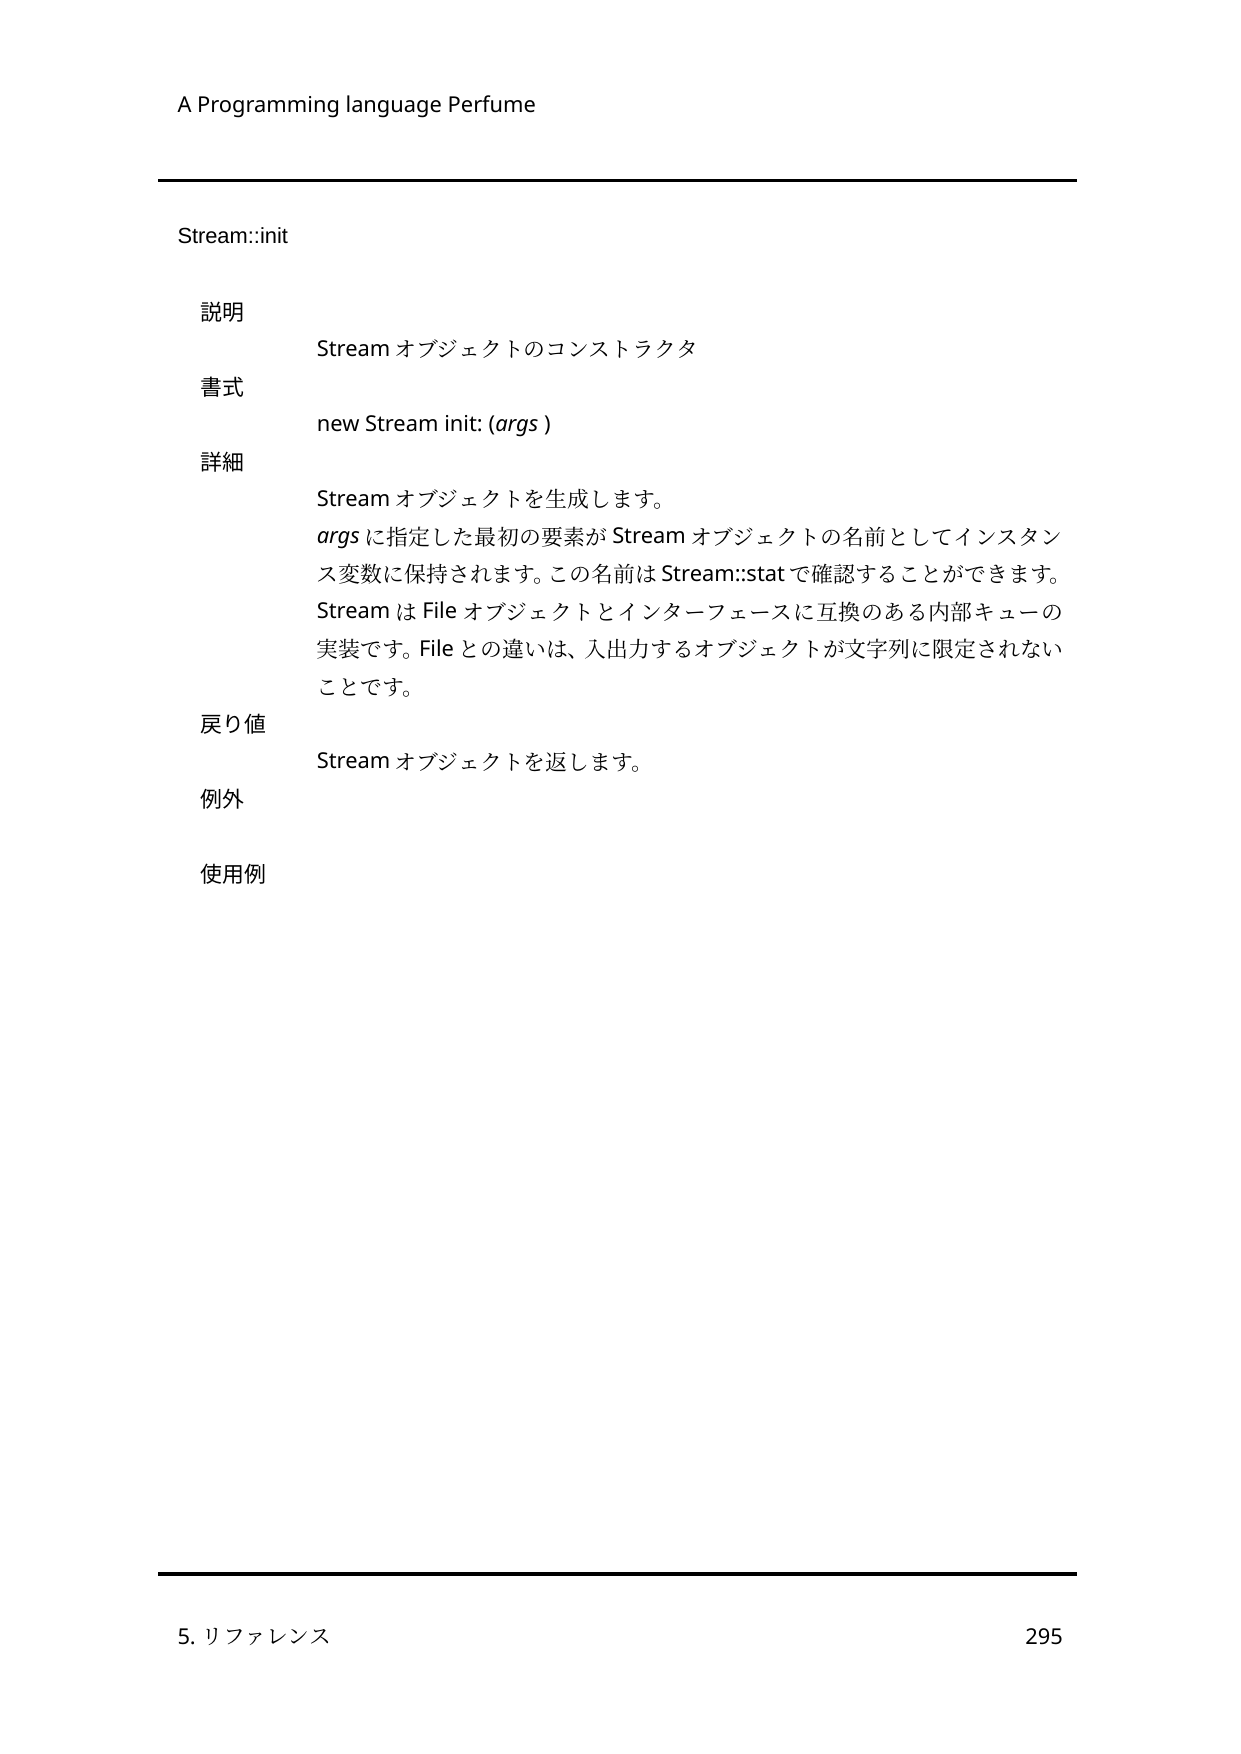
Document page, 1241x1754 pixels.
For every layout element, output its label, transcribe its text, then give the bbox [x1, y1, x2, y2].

table_cell 詳細 [200, 442, 317, 704]
subtitle Stream::init [177, 217, 1063, 254]
table_cell 例外 [200, 779, 317, 854]
table_cell 書式 [200, 367, 317, 442]
table_cell new Stream init: (args ) [317, 367, 1063, 442]
table_cell [317, 779, 1063, 854]
table_cell Streamオブジェクトを返します。 [317, 704, 1063, 779]
table_header Streamオブジェクトのコンストラクタ [317, 292, 1063, 367]
table_cell [317, 854, 1063, 929]
table_cell 戻り値 [200, 704, 317, 779]
table_cell 使用例 [200, 854, 317, 929]
table_cell Streamオブジェクトを生成します。 argsに指定した最初の要素がStreamオブジェクトの名前としてインスタンス変数に保持されます。この名前はStream::statで確認することができます。 StreamはFileオブジェクトとインターフェースに互換のある内部キューの実装です。Fileとの違いは、入出力するオブジェクトが文字列に限定されないことです。 [317, 442, 1063, 704]
table_header 説明 [200, 292, 317, 367]
